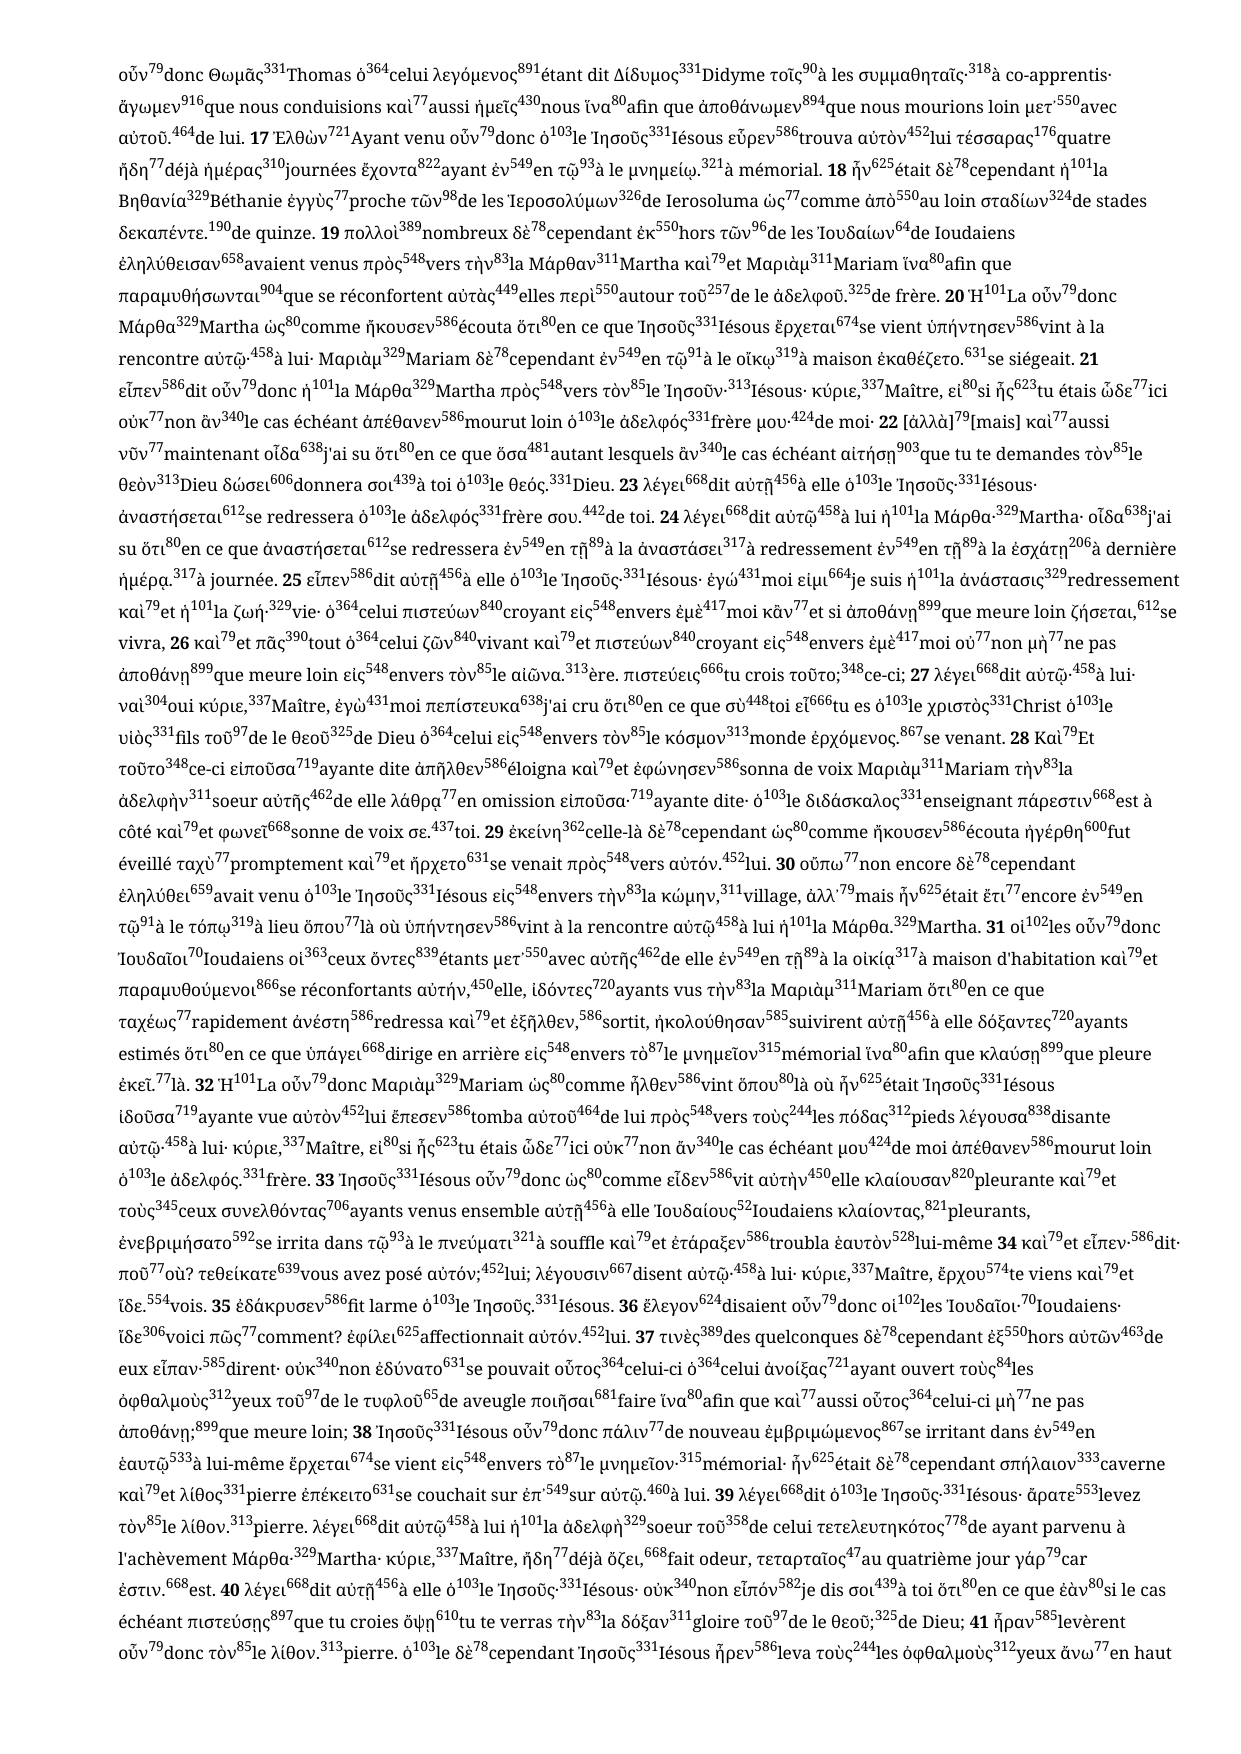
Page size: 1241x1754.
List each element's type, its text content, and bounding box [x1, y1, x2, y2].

text 1 Ἦν625Était δέ78cependant τις287un quelconque ἀσθενῶν,840étant infirme, Λάζαρος331Lazare ἀπὸ550au loin Βηθανίας,323de Béthanie, ἐκ550hors τῆς95de la κώμης323de village Μαρίας323de Maria καὶ79et Μάρθας323de Martha τῆς95de la ἀδελφῆς323de soeur αὐτῆς.462de elle. 2 ἦν625était δὲ78cependant Μαριὰμ329Mariam ἡ362celle ἀλείψασα719ayante huilée τὸν85le κύριον313Maître μύρῳ321à onguent καὶ79et ἐκμάξασα719ayante essuyée τοὺς84les πόδας312pieds αὐτοῦ464de lui ταῖς88à les θριξὶν316à cheveux αὐτῆς,462de elle, ἧς490de laquelle ὁ103le ἀδελφὸς331frère Λάζαρος331Lazare ἠσθένει.625était infirme. 3 ἀπέστειλαν585envoyèrent οὖν79donc αἱ100les ἀδελφαὶ328soeurs πρὸς548vers αὐτὸν452lui λέγουσαι·837disantes· κύριε,337Maître, ἴδε306voici ὃν480lequel φιλεῖς666tu affectionnes ἀσθενεῖ.668est infirme. 4 ἀκούσας721ayant écouté δὲ78cependant ὁ103le Ἰησοῦς331Iésous εἶπεν·586dit· αὕτη154celle-ci ἡ101la ἀσθένεια329infirmité οὐκ77non ἔστιν668est πρὸς548vers θάνατον313trépas ἀλλ᾽79mais ὑπὲρ550au-dessus τῆς95de la δόξης323de gloire τοῦ97de le θεοῦ,325de Dieu, ἵνα80afin que δοξασθῇ911que soit glorifié ὁ103le υἱὸς331fils τοῦ97de le θεοῦ325de Dieu δι᾽550par αὐτῆς.462de elle. 5 ἠγάπα625aimait δὲ78cependant ὁ103le Ἰησοῦς331Iésous τὴν83la Μάρθαν311Martha καὶ79et τὴν83la ἀδελφὴν311soeur αὐτῆς462de elle καὶ79et τὸν85le Λάζαρον.313Lazare. 6 Ὡς80Comme οὖν79donc ἤκουσεν586écouta ὅτι80en ce que ἀσθενεῖ,668est infirme, τότε77alors μὲν340certes ἔμεινεν586resta ἐν549en ᾧ486à lequel ἦν625était τόπῳ319à lieu δύο176deux ἡμέρας,310journées, 7 ἔπειτα77ensuite μετὰ548après τοῦτο348ce-ci λέγει668dit τοῖς90à les μαθηταῖς·318à disciples· ἄγωμεν916que nous conduisions εἰς548envers τὴν83la Ἰουδαίαν311Ioudaia πάλιν.77de nouveau. 8 λέγουσιν667disent αὐτῷ458à lui οἱ102les μαθηταί·330disciples· ῥαββί,337rabbi, νῦν77maintenant ἐζήτουν624cherchaient σε437toi λιθάσαι681pierrer οἱ102les Ἰουδαῖοι,70Ioudaiens, καὶ79et πάλιν77de nouveau ὑπάγεις666tu diriges en arrière ἐκεῖ;77là; 9 ἀπεκρίθη600fut répondu Ἰησοῦς·331Iésous· οὐχὶ340non pas δώδεκα194douze ὧραί328heures εἰσιν667sont τῆς95de la ἡμέρας;323de journée; ἐάν80si le cas échéant τις390un quelconque περιπατῇ921que piétine autour ἐν549en τῇ89à la ἡμέρᾳ,317à journée, οὐ77non προσκόπτει,668achoppe, ὅτι80en ce que τὸ87le φῶς315lumière τοῦ97de le κόσμου325de monde τούτου150de celui-ci βλέπει·668regarde· 10 ἐὰν80si le cas échéant δέ78cependant τις390un quelconque περιπατῇ921que piétine autour ἐν549en τῇ89à la νυκτί,317à nuit, προσκόπτει,668achoppe, ὅτι80en ce que τὸ105le φῶς333lumière οὐκ77non ἔστιν668est ἐν549en αὐτῷ.458à lui. 11 Ταῦτα347Ces-ci εἶπεν,586dit, καὶ79et μετὰ548après τοῦτο348ce-ci λέγει668dit αὐτοῖς·457à eux· Λάζαρος331Lazare ὁ103le φίλος22ami ἡμῶν423de nous κεκοίμηται·654a été mis au coucher· ἀλλὰ79mais πορεύομαι670je me vais ἵνα80afin que ἐξυπνίσω895que je sorte du sommeil αὐτόν.452lui. 12 εἶπαν585dirent οὖν79donc οἱ102les μαθηταὶ330disciples αὐτῷ·458à lui· κύριε,337Maître, εἰ80si κεκοίμηται654a été mis au coucher σωθήσεται.619sera sauvé. 13 εἰρήκει659avait dit δὲ78cependant ὁ103le Ἰησοῦς331Iésous περὶ550autour τοῦ97de le θανάτου325de trépas αὐτοῦ,464de lui, ἐκεῖνοι363ceux-là δὲ78cependant ἔδοξαν585estimèrent ὅτι80en ce que περὶ550autour τῆς95de la κοιμήσεως323de dormance τοῦ97de le ὕπνου325de sommeil λέγει.668dit. 14 τότε77alors οὖν79donc εἶπεν586dit αὐτοῖς457à eux ὁ103le Ἰησοῦς331Iésous παρρησίᾳ·317à oralité franche· Λάζαρος331Lazare ἀπέθανεν,586mourut loin, 15 καὶ79et χαίρω664je suis de joie δι᾽548par le fait de ὑμᾶς436vous ἵνα80afin que πιστεύσητε,896que vous croyiez, ὅτι80en ce que οὐκ77non ἤμην627je m'étais ἐκεῖ·77là· ἀλλ᾽79mais ἄγωμεν916que nous conduisions πρὸς548vers αὐτόν.452lui. 16 εἶπεν586dit οὖν79donc Θωμᾶς331Thomas ὁ364celui λεγόμενος891étant dit Δίδυμος331Didyme τοῖς90à les συμμαθηταῖς·318à co-apprentis· ἄγωμεν916que nous conduisions καὶ77aussi ἡμεῖς430nous ἵνα80afin que ἀποθάνωμεν894que nous mourions loin μετ᾽550avec αὐτοῦ.464de lui. 17 Ἐλθὼν721Ayant venu οὖν79donc ὁ103le Ἰησοῦς331Iésous εὗρεν586trouva αὐτὸν452lui τέσσαρας176quatre ἤδη77déjà ἡμέρας310journées ἔχοντα822ayant ἐν549en τῷ93à le μνημείῳ.321à mémorial. 18 ἦν625était δὲ78cependant ἡ101la Βηθανία329Béthanie ἐγγὺς77proche τῶν98de les Ἱεροσολύμων326de Ierosoluma ὡς77comme ἀπὸ550au loin σταδίων324de stades δεκαπέντε.190de quinze. 19 πολλοὶ389nombreux δὲ78cependant ἐκ550hors τῶν96de les Ἰουδαίων64de Ioudaiens ἐληλύθεισαν658avaient venus πρὸς548vers τὴν83la Μάρθαν311Martha καὶ79et Μαριὰμ311Mariam ἵνα80afin que παραμυθήσωνται904que se réconfortent αὐτὰς449elles περὶ550autour τοῦ257de le ἀδελφοῦ.325de frère. 20 Ἡ101La οὖν79donc Μάρθα329Martha ὡς80comme ἤκουσεν586écouta ὅτι80en ce que Ἰησοῦς331Iésous ἔρχεται674se vient ὑπήντησεν586vint à la rencontre αὐτῷ·458à lui· Μαριὰμ329Mariam δὲ78cependant ἐν549en τῷ91à le οἴκῳ319à maison ἐκαθέζετο.631se siégeait. 21 εἶπεν586dit οὖν79donc ἡ101la Μάρθα329Martha πρὸς548vers τὸν85le Ἰησοῦν·313Iésous· κύριε,337Maître, εἰ80si ἦς623tu étais ὧδε77ici οὐκ77non ἂν340le cas échéant ἀπέθανεν586mourut loin ὁ103le ἀδελφός331frère μου·424de moi· 22 [ἀλλὰ]79[mais] καὶ77aussi νῦν77maintenant οἶδα638j'ai su ὅτι80en ce que ὅσα481autant lesquels ἂν340le cas échéant αἰτήσῃ903que tu te demandes τὸν85le θεὸν313Dieu δώσει606donnera σοι439à toi ὁ103le θεός.331Dieu. 23 λέγει668dit αὐτῇ456à elle ὁ103le Ἰησοῦς·331Iésous· ἀναστήσεται612se redressera ὁ103le ἀδελφός331frère σου.442de toi. 24 λέγει668dit αὐτῷ458à lui ἡ101la Μάρθα·329Martha· οἶδα638j'ai su ὅτι80en ce que ἀναστήσεται612se redressera ἐν549en τῇ89à la ἀναστάσει317à redressement ἐν549en τῇ89à la ἐσχάτῃ206à dernière ἡμέρᾳ.317à journée. 25 εἶπεν586dit αὐτῇ456à elle ὁ103le Ἰησοῦς·331Iésous· ἐγώ431moi εἰμι664je suis ἡ101la ἀνάστασις329redressement καὶ79et ἡ101la ζωή·329vie· ὁ364celui πιστεύων840croyant εἰς548envers ἐμὲ417moi κἂν77et si ἀποθάνῃ899que meure loin ζήσεται,612se vivra, 26 καὶ79et πᾶς390tout ὁ364celui ζῶν840vivant καὶ79et πιστεύων840croyant εἰς548envers ἐμὲ417moi οὐ77non μὴ77ne pas ἀποθάνῃ899que meure loin εἰς548envers τὸν85le αἰῶνα.313ère. πιστεύεις666tu crois τοῦτο;348ce-ci; 27 λέγει668dit αὐτῷ·458à lui· ναὶ304oui κύριε,337Maître, ἐγὼ431moi πεπίστευκα638j'ai cru ὅτι80en ce que σὺ448toi εἶ666tu es ὁ103le χριστὸς331Christ ὁ103le υἱὸς331fils τοῦ97de le θεοῦ325de Dieu ὁ364celui εἰς548envers τὸν85le κόσμον313monde ἐρχόμενος.867se venant. 28 Καὶ79Et τοῦτο348ce-ci εἰποῦσα719ayante dite ἀπῆλθεν586éloigna καὶ79et ἐφώνησεν586sonna de voix Μαριὰμ311Mariam τὴν83la ἀδελφὴν311soeur αὐτῆς462de elle λάθρᾳ77en omission εἰποῦσα·719ayante dite· ὁ103le διδάσκαλος331enseignant πάρεστιν668est à côté καὶ79et φωνεῖ668sonne de voix σε.437toi. 29 ἐκείνη362celle-là δὲ78cependant ὡς80comme ἤκουσεν586écouta ἠγέρθη600fut éveillé ταχὺ77promptement καὶ79et ἤρχετο631se venait πρὸς548vers αὐτόν.452lui. 30 οὔπω77non encore δὲ78cependant ἐληλύθει659avait venu ὁ103le Ἰησοῦς331Iésous εἰς548envers τὴν83la κώμην,311village, ἀλλ᾽79mais ἦν625était ἔτι77encore ἐν549en τῷ91à le τόπῳ319à lieu ὅπου77là où ὑπήντησεν586vint à la rencontre αὐτῷ458à lui ἡ101la Μάρθα.329Martha. 31 οἱ102les οὖν79donc Ἰουδαῖοι70Ioudaiens οἱ363ceux ὄντες839étants μετ᾽550avec αὐτῆς462de elle ἐν549en τῇ89à la οἰκίᾳ317à maison d'habitation καὶ79et παραμυθούμενοι866se réconfortants αὐτήν,450elle, ἰδόντες720ayants vus τὴν83la Μαριὰμ311Mariam ὅτι80en ce que ταχέως77rapidement ἀνέστη586redressa καὶ79et ἐξῆλθεν,586sortit, ἠκολούθησαν585suivirent αὐτῇ456à elle δόξαντες720ayants estimés ὅτι80en ce que ὑπάγει668dirige en arrière εἰς548envers τὸ87le μνημεῖον315mémorial ἵνα80afin que κλαύσῃ899que pleure ἐκεῖ.77là. 32 Ἡ101La οὖν79donc Μαριὰμ329Mariam ὡς80comme ἦλθεν586vint ὅπου80là où ἦν625était Ἰησοῦς331Iésous ἰδοῦσα719ayante vue αὐτὸν452lui ἔπεσεν586tomba αὐτοῦ464de lui πρὸς548vers τοὺς244les πόδας312pieds λέγουσα838disante αὐτῷ·458à lui· κύριε,337Maître, εἰ80si ἦς623tu étais ὧδε77ici οὐκ77non ἄν340le cas échéant μου424de moi ἀπέθανεν586mourut loin ὁ103le ἀδελφός.331frère. 33 Ἰησοῦς331Iésous οὖν79donc ὡς80comme εἶδεν586vit αὐτὴν450elle κλαίουσαν820pleurante καὶ79et τοὺς345ceux συνελθόντας706ayants venus ensemble αὐτῇ456à elle Ἰουδαίους52Ioudaiens κλαίοντας,821pleurants, ἐνεβριμήσατο592se irrita dans τῷ93à le πνεύματι321à souffle καὶ79et ἐτάραξεν586troubla ἑαυτὸν528lui-même 34 καὶ79et εἶπεν·586dit· ποῦ77où? τεθείκατε639vous avez posé αὐτόν;452lui; λέγουσιν667disent αὐτῷ·458à lui· κύριε,337Maître, ἔρχου574te viens καὶ79et ἴδε.554vois. 35 ἐδάκρυσεν586fit larme ὁ103le Ἰησοῦς.331Iésous. 36 ἔλεγον624disaient οὖν79donc οἱ102les Ἰουδαῖοι·70Ioudaiens· ἴδε306voici πῶς77comment? ἐφίλει625affectionnait αὐτόν.452lui. 37 τινὲς389des quelconques δὲ78cependant ἐξ550hors αὐτῶν463de eux εἶπαν·585dirent· οὐκ340non ἐδύνατο631se pouvait οὗτος364celui-ci ὁ364celui ἀνοίξας721ayant ouvert τοὺς84les ὀφθαλμοὺς312yeux τοῦ97de le τυφλοῦ65de aveugle ποιῆσαι681faire ἵνα80afin que καὶ77aussi οὗτος364celui-ci μὴ77ne pas ἀποθάνῃ;899que meure loin; 38 Ἰησοῦς331Iésous οὖν79donc πάλιν77de nouveau ἐμβριμώμενος867se irritant dans ἐν549en ἑαυτῷ533à lui-même ἔρχεται674se vient εἰς548envers τὸ87le μνημεῖον·315mémorial· ἦν625était δὲ78cependant σπήλαιον333caverne καὶ79et λίθος331pierre ἐπέκειτο631se couchait sur ἐπ᾽549sur αὐτῷ.460à lui. 39 λέγει668dit ὁ103le Ἰησοῦς·331Iésous· ἄρατε553levez τὸν85le λίθον.313pierre. λέγει668dit αὐτῷ458à lui ἡ101la ἀδελφὴ329soeur τοῦ358de celui τετελευτηκότος778de ayant parvenu à l'achèvement Μάρθα·329Martha· κύριε,337Maître, ἤδη77déjà ὄζει,668fait odeur, τεταρταῖος47au quatrième jour γάρ79car ἐστιν.668est. 40 λέγει668dit αὐτῇ456à elle ὁ103le Ἰησοῦς·331Iésous· οὐκ340non εἶπόν582je dis σοι439à toi ὅτι80en ce que ἐὰν80si le cas échéant πιστεύσῃς897que tu croies ὄψῃ610tu te verras τὴν83la δόξαν311gloire τοῦ97de le θεοῦ;325de Dieu; 41 ἦραν585levèrent οὖν79donc τὸν85le λίθον.313pierre. ὁ103le δὲ78cependant Ἰησοῦς331Iésous ἦρεν586leva τοὺς244les ὀφθαλμοὺς312yeux ἄνω77en haut καὶ79et εἶπεν·586dit· πάτερ,337père, εὐχαριστῶ664je rends grâce σοι439à toi ὅτι80en ce que ἤκουσάς584tu écoutas μου.424de moi. 42 ἐγὼ431moi δὲ78cependant ᾔδειν655j'avais su ὅτι80en ce que πάντοτέ77en tout moment μου424de moi ἀκούεις,666tu écoutes, ἀλλὰ79mais διὰ548par le fait de τὸν85le ὄχλον313foule τὸν346celui περιεστῶτα770ayant dressé autour εἶπον,582je dis, ἵνα80afin que πιστεύσωσιν898que croient ὅτι80en ce que σύ448toi με417moi ἀπέστειλας.584tu envoyas. 43 καὶ79et ταῦτα347ces-ci εἰπὼν721ayant dit φωνῇ317à son de voix μεγάλῃ8à grande ἐκραύγασεν·586cria· Λάζαρε,337Lazare, δεῦρο77viens ici ἔξω.77au-dehors. 44 ἐξῆλθεν586sortit ὁ364celui τεθνηκὼς783ayant mort δεδεμένος813ayant été attaché de lien τοὺς244les πόδας312pieds καὶ79et τὰς242les χεῖρας310mains κειρίαις316à sangles καὶ79et ἡ101la ὄψις329vue αὐτοῦ464de lui σουδαρίῳ321à petit suaire περιεδέδετο.662avait été lié autour. λέγει668dit αὐτοῖς457à eux ὁ103le Ἰησοῦς·331Iésous· λύσατε553déliez αὐτὸν452lui καὶ79et ἄφετε553abandonnez αὐτὸν452lui ὑπάγειν.689diriger en arrière. 45 Πολλοὶ389Nombreux οὖν79donc ἐκ550hors τῶν96de les Ἰουδαίων64de Ioudaiens οἱ363ceux ἐλθόντες720ayants venus πρὸς548vers τὴν83la Μαριὰμ311Mariam καὶ79et θεασάμενοι739se ayants contemplés ἃ481lesquels ἐποίησεν586fit ἐπίστευσαν585crurent εἰς548envers αὐτόν·452lui· 46 τινὲς389des quelconques δὲ78cependant ἐξ550hors αὐτῶν463de eux ἀπῆλθον585éloignèrent πρὸς548vers τοὺς84les Φαρισαίους312Pharisiens καὶ79et εἶπαν585dirent αὐτοῖς457à eux ἃ481lesquels ἐποίησεν586fit Ἰησοῦς.331Iésous. 47 Συνήγαγον585Menèrent ensemble οὖν79donc οἱ102les ἀρχιερεῖς330chefs sacrificateurs καὶ79et οἱ102les Φαρισαῖοι330Pharisiens συνέδριον315sanhédrin καὶ79et ἔλεγον·624disaient· τί399quel ποιοῦμεν663nous faisons ὅτι80en ce que οὗτος156celui-ci ὁ103le ἄνθρωπος331être humain πολλὰ270nombreux ποιεῖ668fait σημεῖα;314signes; 48 ἐὰν80si le cas échéant ἀφῶμεν894que nous abandonnions αὐτὸν452lui οὕτως,77ainsi, πάντες389tous πιστεύσουσιν605croiront εἰς548envers αὐτόν,452lui, καὶ79et ἐλεύσονται611se viendront οἱ102les Ῥωμαῖοι70Romains καὶ79et ἀροῦσιν605lèveront ἡμῶν423de nous καὶ79et τὸν85le τόπον313lieu καὶ79et τὸ87le ἔθνος.315ethnie. 49 εἷς71un δέ78cependant τις287un quelconque ἐξ550hors αὐτῶν463de eux Καϊάφας,331Kaiapha, ἀρχιερεὺς331chef sacrificateur ὢν840étant τοῦ97de le ἐνιαυτοῦ325de année ἐκείνου,150de celui-là, εἶπεν586dit αὐτοῖς·457à eux· ὑμεῖς447vous οὐκ77non οἴδατε639vous avez su οὐδέν,375aucun, 50 οὐδὲ79non cependant λογίζεσθε671vous vous calculez ὅτι80en ce que συμφέρει668est opportun ὑμῖν438à vous ἵνα80afin que εἷς197un ἄνθρωπος331être humain ἀποθάνῃ899que meure loin ὑπὲρ550au-dessus τοῦ97de le λαοῦ325de peuple καὶ79et μὴ77ne pas ὅλον289tout entier τὸ105le ἔθνος333ethnie ἀπόληται.905que se perde au loin. 51 τοῦτο348ce-ci δὲ78cependant ἀφ᾽550au loin ἑαυτοῦ537de lui-même οὐκ77non εἶπεν,586dit, ἀλλ᾽79mais ἀρχιερεὺς331chef sacrificateur ὢν840étant τοῦ97de le ἐνιαυτοῦ325de année ἐκείνου150de celui-là ἐπροφήτευσεν586prophétisa ὅτι80en ce que ἔμελλεν625imminait Ἰησοῦς331Iésous ἀποθνῄσκειν689mourir loin ὑπὲρ550au-dessus τοῦ99de le ἔθνους,327de ethnie, 52 καὶ79et οὐχ77non ὑπὲρ550au-dessus τοῦ99de le ἔθνους327de ethnie μόνον77seulement ἀλλ᾽79mais ἵνα80afin que καὶ77aussi τὰ86les τέκνα314enfants τοῦ97de le θεοῦ325de Dieu τὰ347ces διεσκορπισμένα797ayants étés dispersés au travers συναγάγῃ899que mène ensemble εἰς548envers ἕν.55un. 53 ἀπ᾽550au loin ἐκείνης148de celle-là οὖν79donc τῆς95de la ἡμέρας323de journée ἐβουλεύσαντο591se délibérèrent ἵνα80afin que ἀποκτείνωσιν898que tuent catégoriquement αὐτόν.452lui. 54 Ὁ103Le οὖν79donc Ἰησοῦς331Iésous οὐκέτι77non plus παρρησίᾳ317à oralité franche περιεπάτει625piétinait autour ἐν549en τοῖς90à les Ἰουδαίοις,58à Ioudaiens, ἀλλ᾽79mais ἀπῆλθεν586éloigna ἐκεῖθεν77de là εἰς548envers τὴν83la χώραν311région ἐγγὺς77proche τῆς95de la ἐρήμου,63de déserte, εἰς548envers Ἐφραὶμ313Éphraïm λεγομένην873étante dite πόλιν,311cité, κἀκεῖ77et là ἔμεινεν586resta μετὰ550avec τῶν96de les μαθητῶν.324de disciples. 55 Ἦν625Était δὲ78cependant ἐγγὺς77proche τὸ105le πάσχα333pâque τῶν96de les Ἰουδαίων,64de Ioudaiens, καὶ79et ἀνέβησαν585montèrent πολλοὶ389nombreux εἰς548envers Ἱεροσόλυμα314Ierosoluma ἐκ550hors τῆς95de la χώρας323de région πρὸ550d'avant τοῦ99de le πάσχα327de pâque ἵνα80afin que ἁγνίσωσιν898que consacrent ἑαυτούς.527eux-mêmes. 56 ἐζήτουν624cherchaient οὖν79donc τὸν85le Ἰησοῦν313Iésous καὶ79et ἔλεγον624disaient μετ᾽550avec ἀλλήλων504de les uns les autres ἐν549en τῷ93à le ἱερῷ321à sanctuaire ἑστηκότες·782ayants dressés· τί412quel δοκεῖ668estime ὑμῖν;438à vous; ὅτι80en ce que οὐ77non μὴ77ne pas ἔλθῃ899que vienne εἰς548envers τὴν83la ἑορτήν;311fête; 57 δεδώκεισαν658avaient donné δὲ78cependant οἱ102les ἀρχιερεῖς330chefs sacrificateurs καὶ79et οἱ102les Φαρισαῖοι330Pharisiens ἐντολὰς310commandements ἵνα77afin que ἐάν80si le cas échéant τις390un quelconque γνῷ899que connaisse ποῦ77où? ἐστιν668est μηνύσῃ,899que indique, ὅπως80de telle manière que πιάσωσιν898que saisissent αὐτόν.452lui. [118, 59, 1181, 1665]
